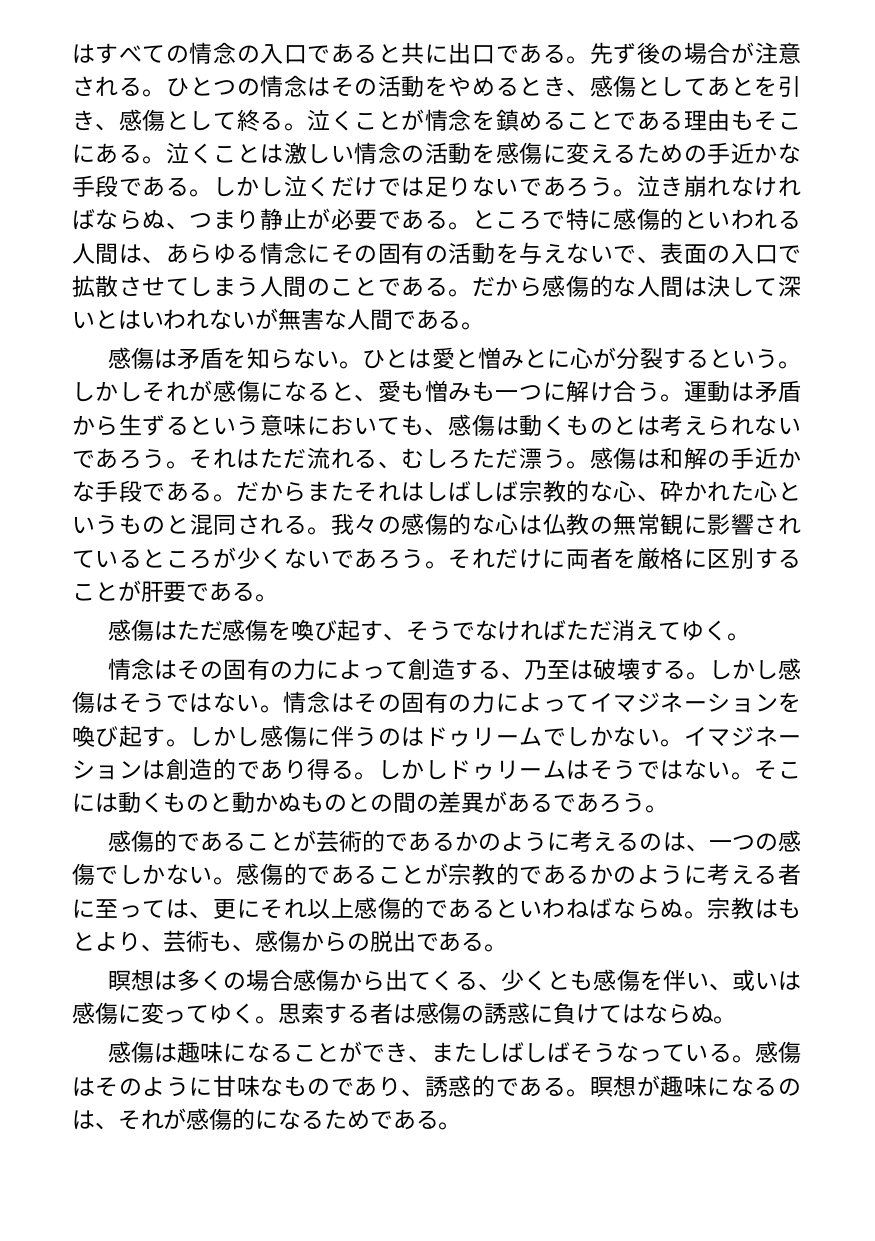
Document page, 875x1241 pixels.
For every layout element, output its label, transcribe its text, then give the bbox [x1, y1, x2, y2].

text 感傷はただ感傷を喚び起す、そうでなければただ消えてゆく。 [72, 613, 802, 646]
text 感傷は矛盾を知らない。ひとは愛と憎みとに心が分裂するという。しかしそれが感傷になると、愛も憎みも一つに解け合う。運動は矛盾から生ずるという意味においても、感傷は動くものとは考えられないであろう。それはただ流れる、むしろただ漂う。感傷は和解の手近かな手段である。だからまたそれはしばしば宗教的な心、砕かれた心というものと混同される。我々の感傷的な心は仏教の無常観に影響されているところが少くないであろう。それだけに両者を厳格に区別することが肝要である。 [72, 341, 802, 607]
text はすべての情念の入口であると共に出口である。先ず後の場合が注意される。ひとつの情念はその活動をやめるとき、感傷としてあとを引き、感傷として終る。泣くことが情念を鎮めることである理由もそこにある。泣くことは激しい情念の活動を感傷に変えるための手近かな手段である。しかし泣くだけでは足りないであろう。泣き崩れなければならぬ、つまり静止が必要である。ところで特に感傷的といわれる人間は、あらゆる情念にその固有の活動を与えないで、表面の入口で拡散させてしまう人間のことである。だから感傷的な人間は決して深いとはいわれないが無害な人間である。 [72, 36, 802, 335]
text 感傷は趣味になることができ、またしばしばそうなっている。感傷はそのように甘味なものであり、誘惑的である。瞑想が趣味になるのは、それが感傷的になるためである。 [72, 1035, 802, 1135]
text 情念はその固有の力によって創造する、乃至は破壊する。しかし感傷はそうではない。情念はその固有の力によってイマジネーションを喚び起す。しかし感傷に伴うのはドゥリームでしかない。イマジネーションは創造的であり得る。しかしドゥリームはそうではない。そこには動くものと動かぬものとの間の差異があるであろう。 [72, 652, 802, 818]
text 感傷的であることが芸術的であるかのように考えるのは、一つの感傷でしかない。感傷的であることが宗教的であるかのように考える者に至っては、更にそれ以上感傷的であるといわねばならぬ。宗教はもとより、芸術も、感傷からの脱出である。 [72, 824, 802, 957]
text 瞑想は多くの場合感傷から出てくる、少くとも感傷を伴い、或いは感傷に変ってゆく。思索する者は感傷の誘惑に負けてはならぬ。 [72, 963, 802, 1029]
